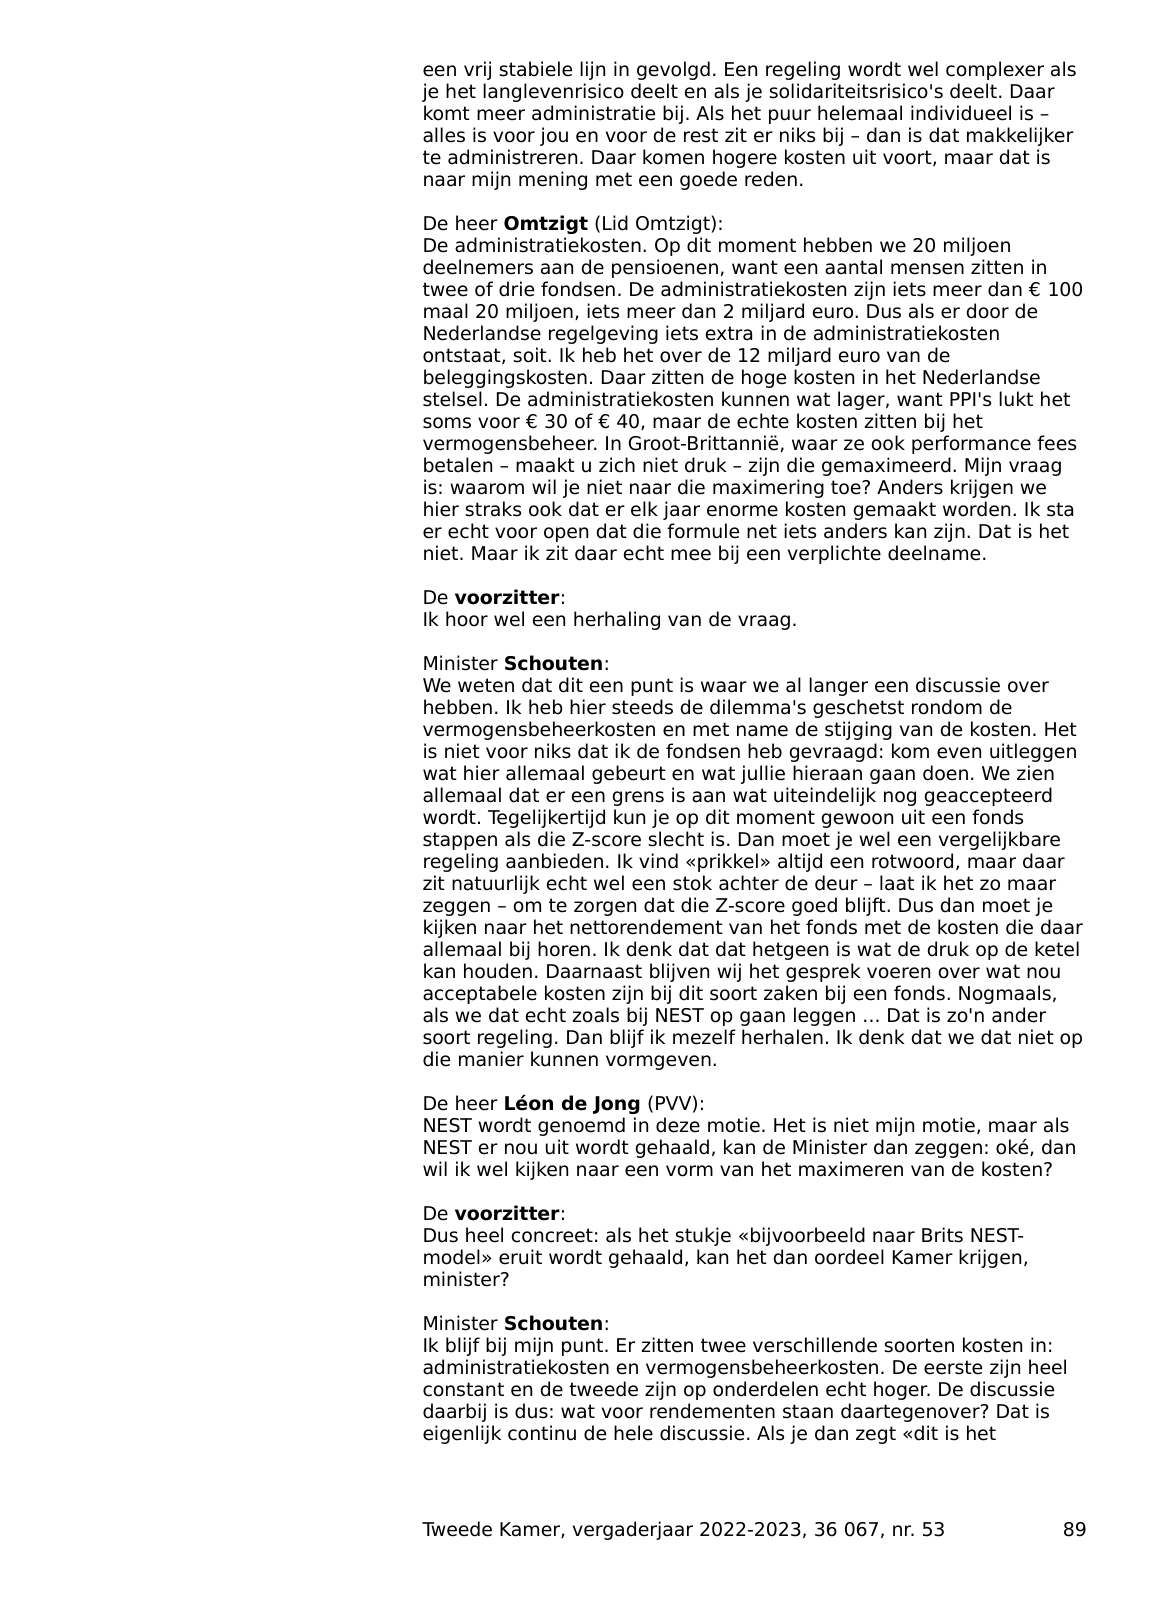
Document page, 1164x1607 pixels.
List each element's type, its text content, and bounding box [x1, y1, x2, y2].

text Ik hoor wel een herhaling van de vraag. [422, 609, 1087, 631]
text Ik blijf bij mijn punt. Er zitten twee verschillende soorten kosten in: administratiekosten en vermogensbeheerkosten. De eerste zijn heel constant en de tweede zijn op onderdelen echt hoger. De discussie daarbij is dus: wat voor rendementen staan daartegenover? Dat is eigenlijk continu de hele discussie. Als je dan zegt «dit is het [422, 1335, 1087, 1445]
text De heer Léon de Jong (PVV): [422, 1093, 1087, 1115]
text Minister Schouten: [422, 1313, 1087, 1335]
text De administratiekosten. Op dit moment hebben we 20 miljoen deelnemers aan de pensioenen, want een aantal mensen zitten in twee of drie fondsen. De administratiekosten zijn iets meer dan € 100 maal 20 miljoen, iets meer dan 2 miljard euro. Dus als er door de Nederlandse regelgeving iets extra in de administratiekosten ontstaat, soit. Ik heb het over de 12 miljard euro van de beleggingskosten. Daar zitten de hoge kosten in het Nederlandse stelsel. De administratiekosten kunnen wat lager, want PPI's lukt het soms voor € 30 of € 40, maar de echte kosten zitten bij het vermogensbeheer. In Groot-Brittannië, waar ze ook performance fees betalen – maakt u zich niet druk – zijn die gemaximeerd. Mijn vraag is: waarom wil je niet naar die maximering toe? Anders krijgen we hier straks ook dat er elk jaar enorme kosten gemaakt worden. Ik sta er echt voor open dat die formule net iets anders kan zijn. Dat is het niet. Maar ik zit daar echt mee bij een verplichte deelname. [422, 235, 1087, 565]
text De heer Omtzigt (Lid Omtzigt): [422, 213, 1087, 235]
text De voorzitter: [422, 1203, 1087, 1225]
text NEST wordt genoemd in deze motie. Het is niet mijn motie, maar als NEST er nou uit wordt gehaald, kan de Minister dan zeggen: oké, dan wil ik wel kijken naar een vorm van het maximeren van de kosten? [422, 1115, 1087, 1181]
text De voorzitter: [422, 587, 1087, 609]
text een vrij stabiele lijn in gevolgd. Een regeling wordt wel complexer als je het langlevenrisico deelt en als je solidariteitsrisico's deelt. Daar komt meer administratie bij. Als het puur helemaal individueel is – alles is voor jou en voor de rest zit er niks bij – dan is dat makkelijker te administreren. Daar komen hogere kosten uit voort, maar dat is naar mijn mening met een goede reden. [422, 59, 1087, 191]
text We weten dat dit een punt is waar we al langer een discussie over hebben. Ik heb hier steeds de dilemma's geschetst rondom de vermogensbeheerkosten en met name de stijging van de kosten. Het is niet voor niks dat ik de fondsen heb gevraagd: kom even uitleggen wat hier allemaal gebeurt en wat jullie hieraan gaan doen. We zien allemaal dat er een grens is aan wat uiteindelijk nog geaccepteerd wordt. Tegelijkertijd kun je op dit moment gewoon uit een fonds stappen als die Z-score slecht is. Dan moet je wel een vergelijkbare regeling aanbieden. Ik vind «prikkel» altijd een rotwoord, maar daar zit natuurlijk echt wel een stok achter de deur – laat ik het zo maar zeggen – om te zorgen dat die Z-score goed blijft. Dus dan moet je kijken naar het nettorendement van het fonds met de kosten die daar allemaal bij horen. Ik denk dat dat hetgeen is wat de druk op de ketel kan houden. Daarnaast blijven wij het gesprek voeren over wat nou acceptabele kosten zijn bij dit soort zaken bij een fonds. Nogmaals, als we dat echt zoals bij NEST op gaan leggen ... Dat is zo'n ander soort regeling. Dan blijf ik mezelf herhalen. Ik denk dat we dat niet op die manier kunnen vormgeven. [422, 675, 1087, 1071]
text Dus heel concreet: als het stukje «bijvoorbeeld naar Brits NEST-model» eruit wordt gehaald, kan het dan oordeel Kamer krijgen, minister? [422, 1225, 1087, 1291]
text Minister Schouten: [422, 653, 1087, 675]
